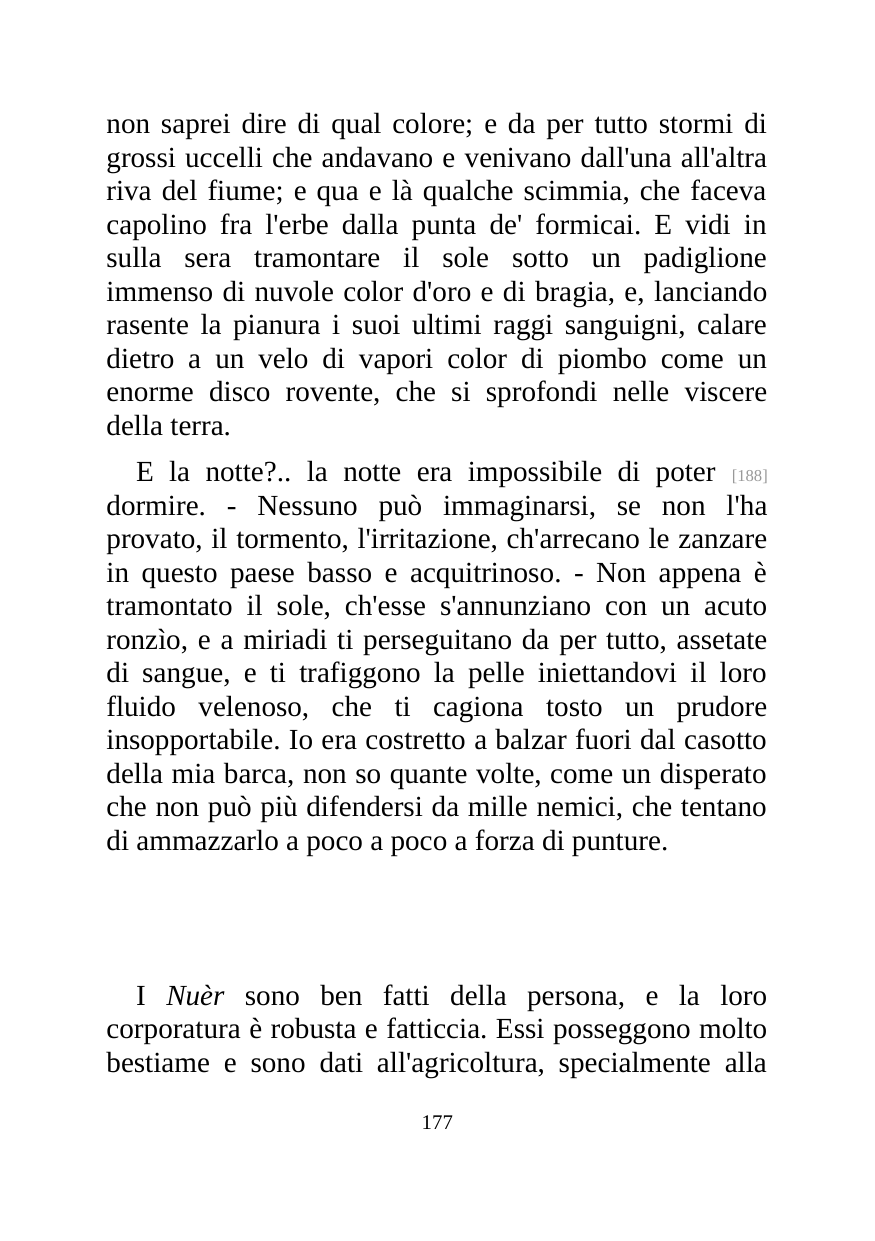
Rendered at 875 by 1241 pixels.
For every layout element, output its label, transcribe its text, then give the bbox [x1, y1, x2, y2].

text non saprei dire di qual colore; e da per tutto stormi di grossi uccelli che andavano e venivano dall'una all'altra riva del fiume; e qua e là qualche scimmia, che faceva capolino fra l'erbe dalla punta de' formicai. E vidi in sulla sera tramontare il sole sotto un padiglione immenso di nuvole color d'oro e di bragia, e, lanciando rasente la pianura i suoi ultimi raggi sanguigni, calare dietro a un velo di vapori color di piombo come un enorme disco rovente, che si sprofondi nelle viscere della terra. [106, 106, 768, 442]
text I Nuèr sono ben fatti della persona, e la loro corporatura è robusta e fatticcia. Essi posseggono molto bestiame e sono dati all'agricoltura, specialmente alla [106, 978, 768, 1078]
text E la notte?.. la notte era impossibile di poter [188] dormire. - Nessuno può immaginarsi, se non l'ha provato, il tormento, l'irritazione, ch'arrecano le zanzare in questo paese basso e acquitrinoso. - Non appena è tramontato il sole, ch'esse s'annunziano con un acuto ronzìo, e a miriadi ti perseguitano da per tutto, assetate di sangue, e ti trafiggono la pelle iniettandovi il loro fluido velenoso, che ti cagiona tosto un prudore insopportabile. Io era costretto a balzar fuori dal casotto della mia barca, non so quante volte, come un disperato che non può più difendersi da mille nemici, che tentano di ammazzarlo a poco a poco a forza di punture. [106, 454, 768, 857]
